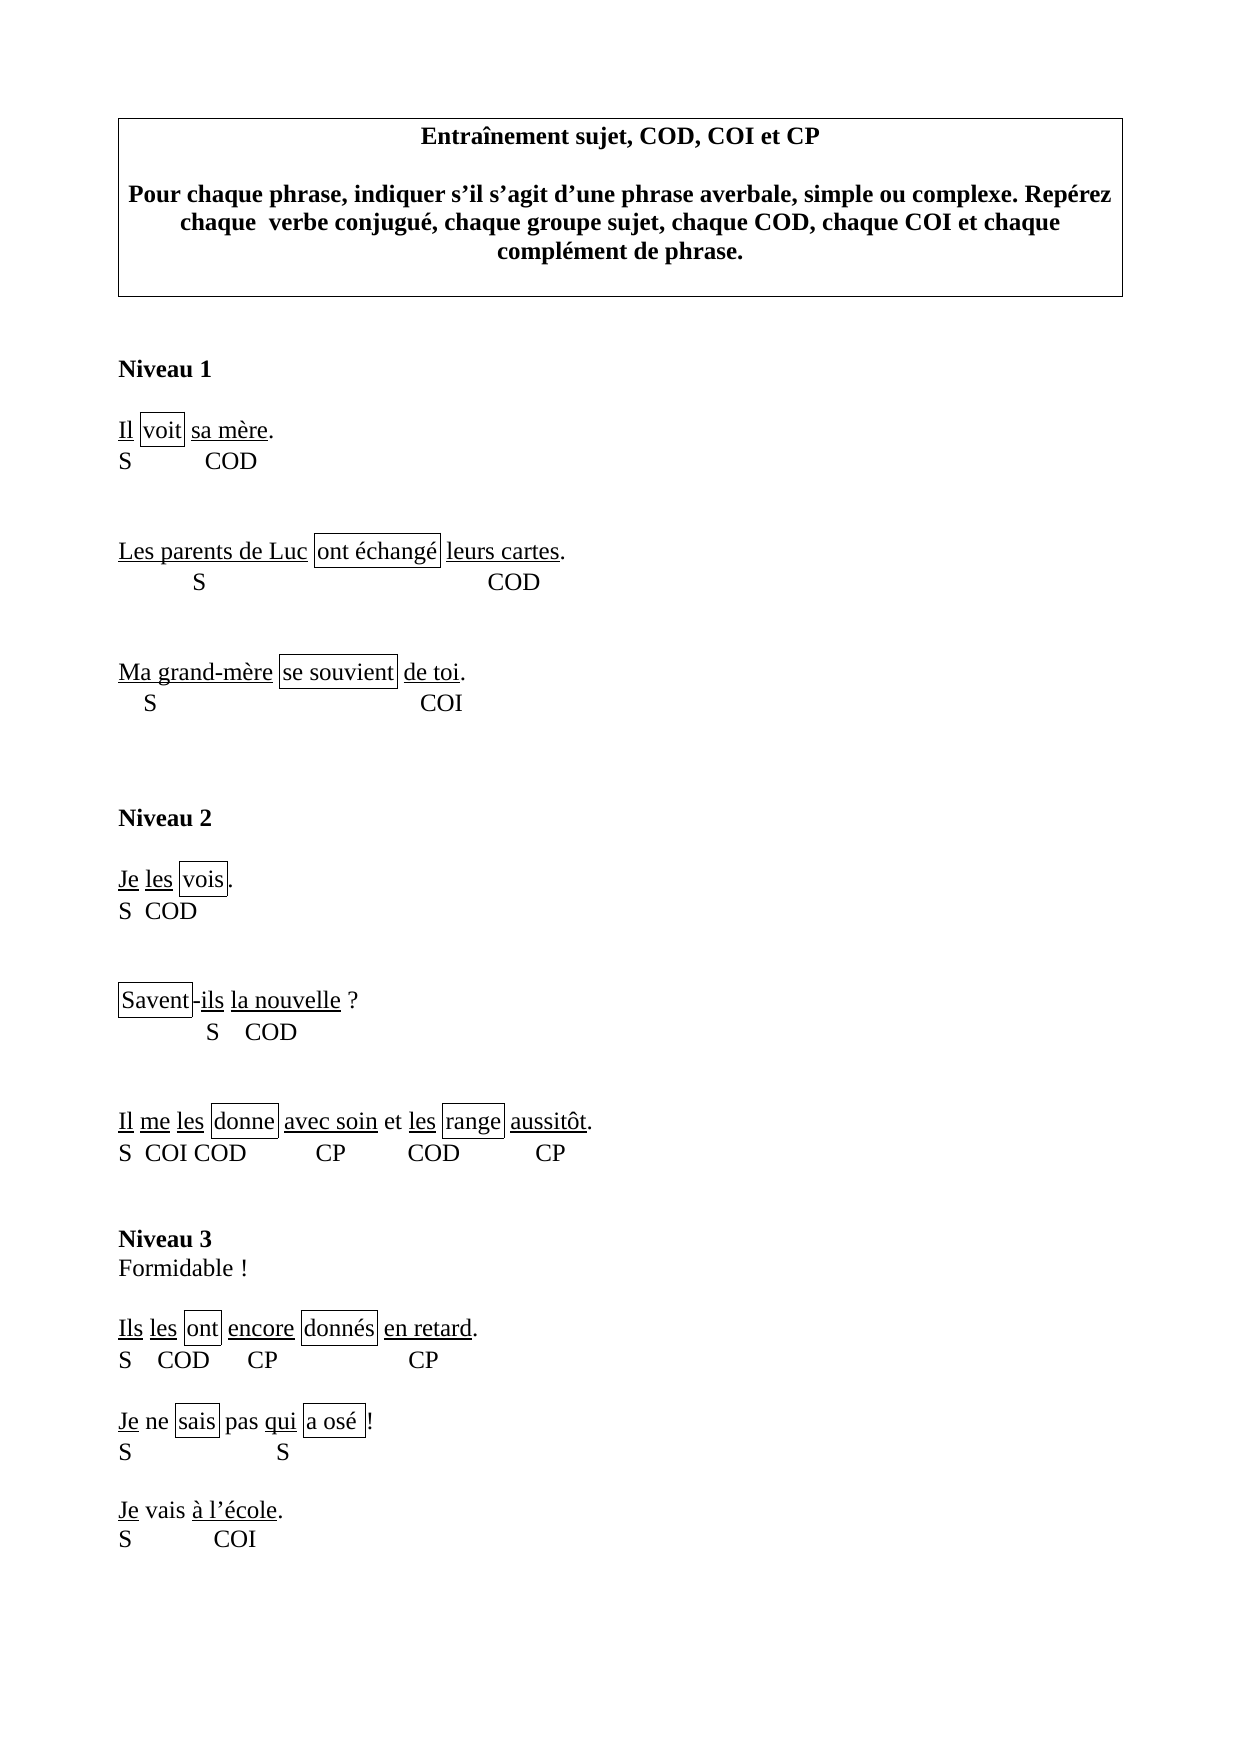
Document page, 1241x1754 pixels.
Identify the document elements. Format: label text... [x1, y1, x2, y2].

text sais [176, 1404, 219, 1437]
text avec soin et les [279, 1103, 442, 1138]
text . [228, 861, 1122, 896]
text a osé [304, 1404, 365, 1437]
text S COI [118, 688, 1122, 717]
text ! [366, 1403, 1122, 1437]
text sa mère. [185, 412, 1122, 446]
text de toi. [398, 654, 1122, 688]
text Je les [118, 861, 179, 896]
text se souvient [280, 655, 397, 688]
text S COD [118, 446, 1122, 475]
text Niveau 1 [118, 354, 1122, 383]
text Ils les [118, 1310, 184, 1345]
text aussitôt. [505, 1103, 1122, 1138]
text Il me les [118, 1103, 211, 1138]
text S S [118, 1437, 1122, 1466]
text voit [141, 413, 184, 446]
text Je vais à l’école. [118, 1495, 1122, 1524]
text S COD [118, 567, 1122, 596]
text Pour chaque phrase, indiquer s’il s’agit d’une phrase averbale, simple ou complexe. Repérez chaque verbe conjugué, chaque groupe sujet, chaque COD, chaque COI et chaque complément de phrase. [119, 176, 1122, 265]
text Il [118, 412, 140, 446]
text S COI COD CP COD CP [118, 1138, 1122, 1167]
text ont [185, 1311, 221, 1345]
text pas qui [220, 1403, 303, 1437]
text Ma grand-mère [118, 654, 279, 688]
text donnés [302, 1311, 377, 1345]
text S COD [118, 896, 1122, 924]
text leurs cartes. [441, 533, 1122, 567]
text Niveau 2 [118, 803, 1122, 832]
text Formidable ! [118, 1253, 1122, 1282]
text Je ne [118, 1403, 175, 1437]
text Savent- [119, 983, 192, 1017]
text S COI [118, 1524, 1122, 1552]
text Entraînement sujet, COD, COI et CP [119, 119, 1122, 150]
text vois [180, 862, 227, 896]
text range [443, 1104, 504, 1138]
text Niveau 3 [118, 1224, 1122, 1253]
text Les parents de Luc [118, 533, 314, 567]
text S COD [118, 1017, 1122, 1046]
text encore [222, 1310, 301, 1345]
text donne [212, 1104, 278, 1138]
text S COD CP CP [118, 1345, 1122, 1374]
text en retard. [378, 1310, 1122, 1345]
text ont échangé [315, 534, 440, 567]
text ils la nouvelle ? [193, 982, 1122, 1017]
